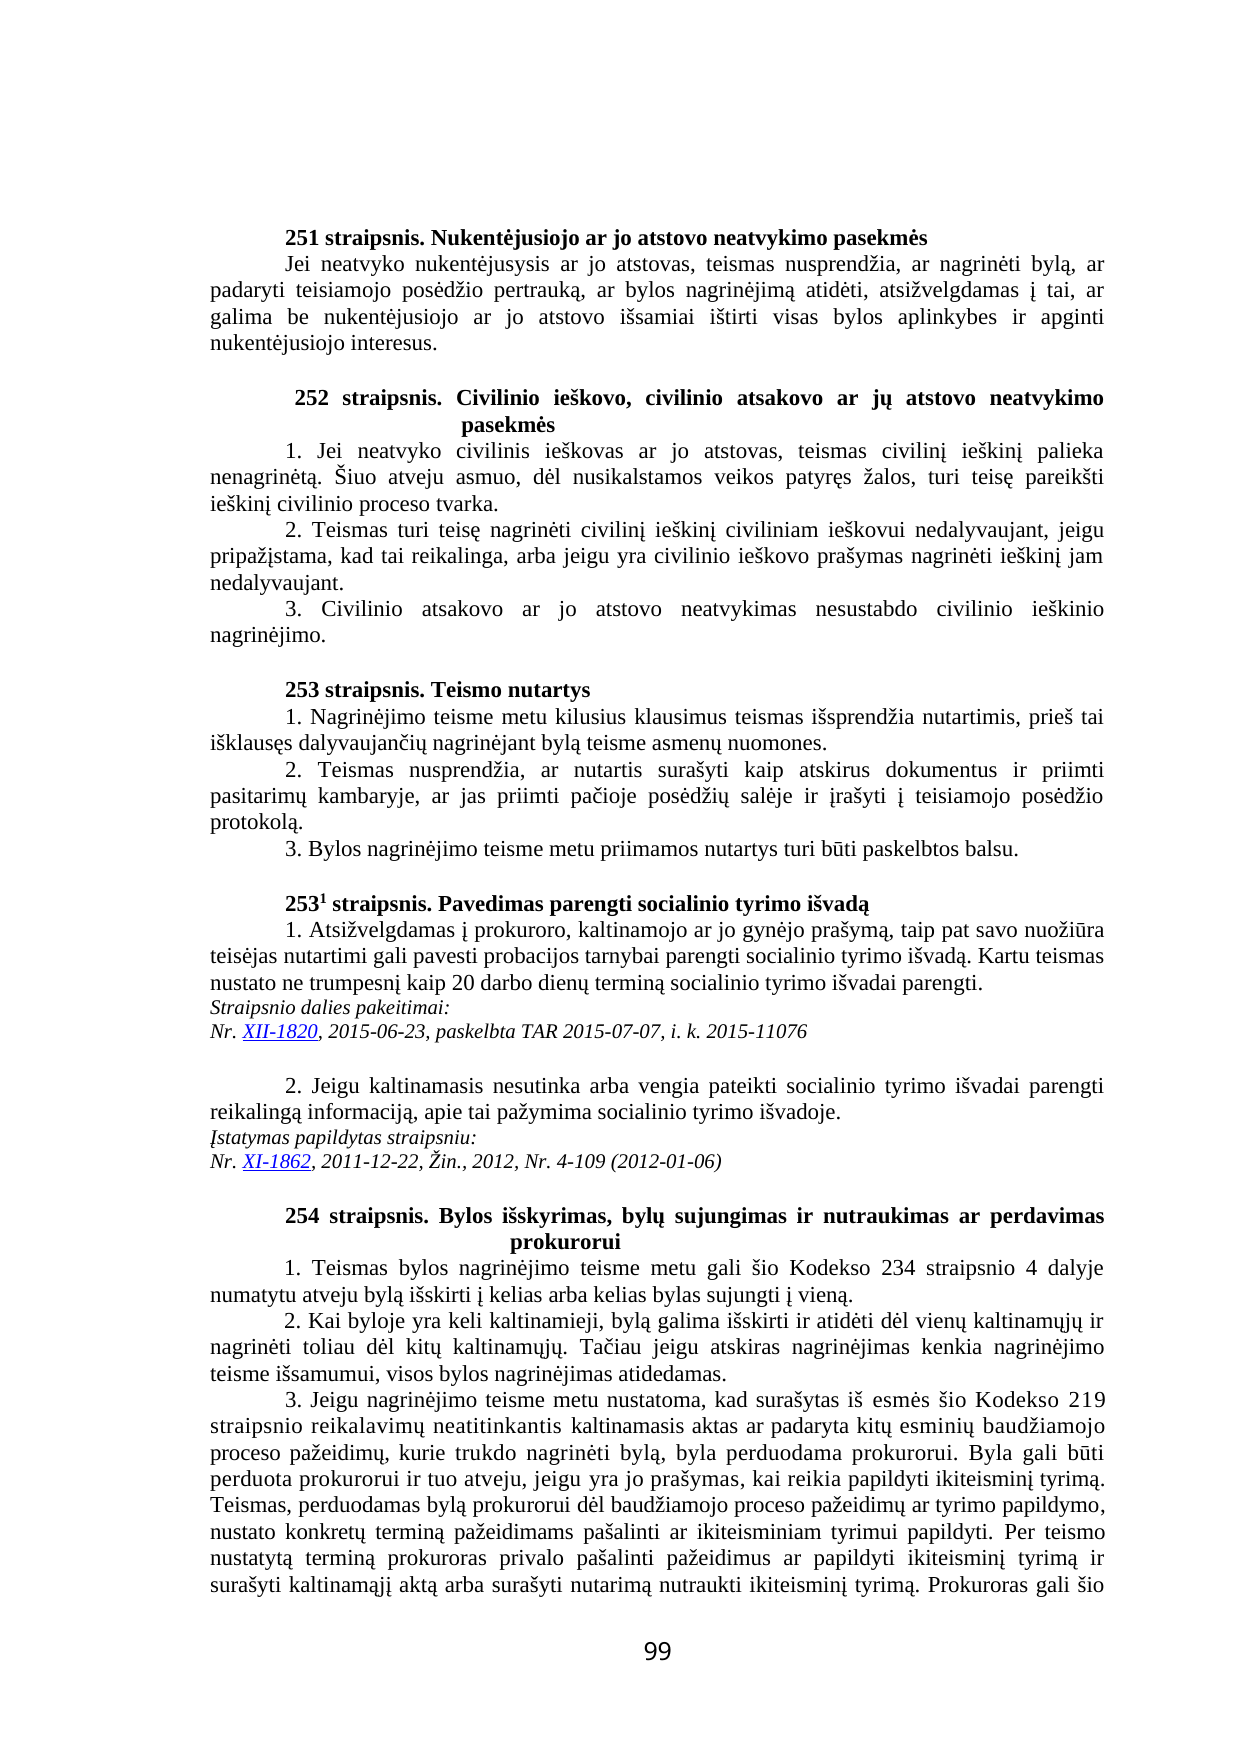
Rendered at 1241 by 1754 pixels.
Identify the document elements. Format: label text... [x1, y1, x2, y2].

text Straipsnio dalies pakeitimai: [210, 995, 1106, 1019]
text 3. Civilinio atsakovo ar jo atstovo neatvykimas nesustabdo civilinio ieškinio nagrinėjimo. [210, 595, 1106, 648]
text Nr. XII-1820, 2015-06-23, paskelbta TAR 2015-07-07, i. k. 2015-11076 [210, 1019, 1106, 1043]
text 251 straipsnis. Nukentėjusiojo ar jo atstovo neatvykimo pasekmės [210, 224, 1106, 250]
text 1. Jei neatvyko civilinis ieškovas ar jo atstovas, teismas civilinį ieškinį palieka nenagrinėtą. Šiuo atveju asmuo, dėl nusikalstamos veikos patyręs žalos, turi teisę pareikšti ieškinį civilinio proceso tvarka. [210, 437, 1106, 516]
text 2. Teismas nusprendžia, ar nutartis surašyti kaip atskirus dokumentus ir priimti pasitarimų kambaryje, ar jas priimti pačioje posėdžių salėje ir įrašyti į teisiamojo posėdžio protokolą. [210, 756, 1106, 835]
text Įstatymas papildytas straipsniu: [210, 1125, 1106, 1149]
text Nr. XI-1862, 2011-12-22, Žin., 2012, Nr. 4-109 (2012-01-06) [210, 1149, 1106, 1173]
text 2. Jeigu kaltinamasis nesutinka arba vengia pateikti socialinio tyrimo išvadai parengti reikalingą informaciją, apie tai pažymima socialinio tyrimo išvadoje. [210, 1072, 1106, 1125]
text Jei neatvyko nukentėjusysis ar jo atstovas, teismas nusprendžia, ar nagrinėti bylą, ar padaryti teisiamojo posėdžio pertrauką, ar bylos nagrinėjimą atidėti, atsižvelgdamas į tai, ar galima be nukentėjusiojo ar jo atstovo išsamiai ištirti visas bylos aplinkybes ir apginti nukentėjusiojo interesus. [210, 250, 1106, 356]
text 1. Nagrinėjimo teisme metu kilusius klausimus teismas išsprendžia nutartimis, prieš tai išklausęs dalyvaujančių nagrinėjant bylą teisme asmenų nuomones. [210, 703, 1106, 756]
text 1. Teismas bylos nagrinėjimo teisme metu gali šio Kodekso 234 straipsnio 4 dalyje numatytu atveju bylą išskirti į kelias arba kelias bylas sujungti į vieną. [210, 1254, 1106, 1307]
text 2. Kai byloje yra keli kaltinamieji, bylą galima išskirti ir atidėti dėl vienų kaltinamųjų ir nagrinėti toliau dėl kitų kaltinamųjų. Tačiau jeigu atskiras nagrinėjimas kenkia nagrinėjimo teisme išsamumui, visos bylos nagrinėjimas atidedamas. [210, 1307, 1106, 1386]
text 3. Jeigu nagrinėjimo teisme metu nustatoma, kad surašytas iš esmės šio Kodekso 219 straipsnio reikalavimų neatitinkantis kaltinamasis aktas ar padaryta kitų esminių baudžiamojo proceso pažeidimų, kurie trukdo nagrinėti bylą, byla perduodama prokurorui. Byla gali būti perduota prokurorui ir tuo atveju, jeigu yra jo prašymas, kai reikia papildyti ikiteisminį tyrimą. Teismas, perduodamas bylą prokurorui dėl baudžiamojo proceso pažeidimų ar tyrimo papildymo, nustato konkretų terminą pažeidimams pašalinti ar ikiteisminiam tyrimui papildyti. Per teismo nustatytą terminą prokuroras privalo pašalinti pažeidimus ar papildyti ikiteisminį tyrimą ir surašyti kaltinamąjį aktą arba surašyti nutarimą nutraukti ikiteisminį tyrimą. Prokuroras gali šio [210, 1386, 1106, 1597]
text 2531 straipsnis. Pavedimas parengti socialinio tyrimo išvadą [210, 890, 1106, 916]
text 253 straipsnis. Teismo nutartys [210, 677, 1106, 703]
text 252 straipsnis. Civilinio ieškovo, civilinio atsakovo ar jų atstovo neatvykimo pasekmės [294, 384, 1106, 437]
text 254 straipsnis. Bylos išskyrimas, bylų sujungimas ir nutraukimas ar perdavimas prokurorui [285, 1202, 1106, 1254]
text 3. Bylos nagrinėjimo teisme metu priimamos nutartys turi būti paskelbtos balsu. [210, 835, 1106, 861]
text 2. Teismas turi teisę nagrinėti civilinį ieškinį civiliniam ieškovui nedalyvaujant, jeigu pripažįstama, kad tai reikalinga, arba jeigu yra civilinio ieškovo prašymas nagrinėti ieškinį jam nedalyvaujant. [210, 516, 1106, 595]
text 1. Atsižvelgdamas į prokuroro, kaltinamojo ar jo gynėjo prašymą, taip pat savo nuožiūra teisėjas nutartimi gali pavesti probacijos tarnybai parengti socialinio tyrimo išvadą. Kartu teismas nustato ne trumpesnį kaip 20 darbo dienų terminą socialinio tyrimo išvadai parengti. [210, 916, 1106, 995]
